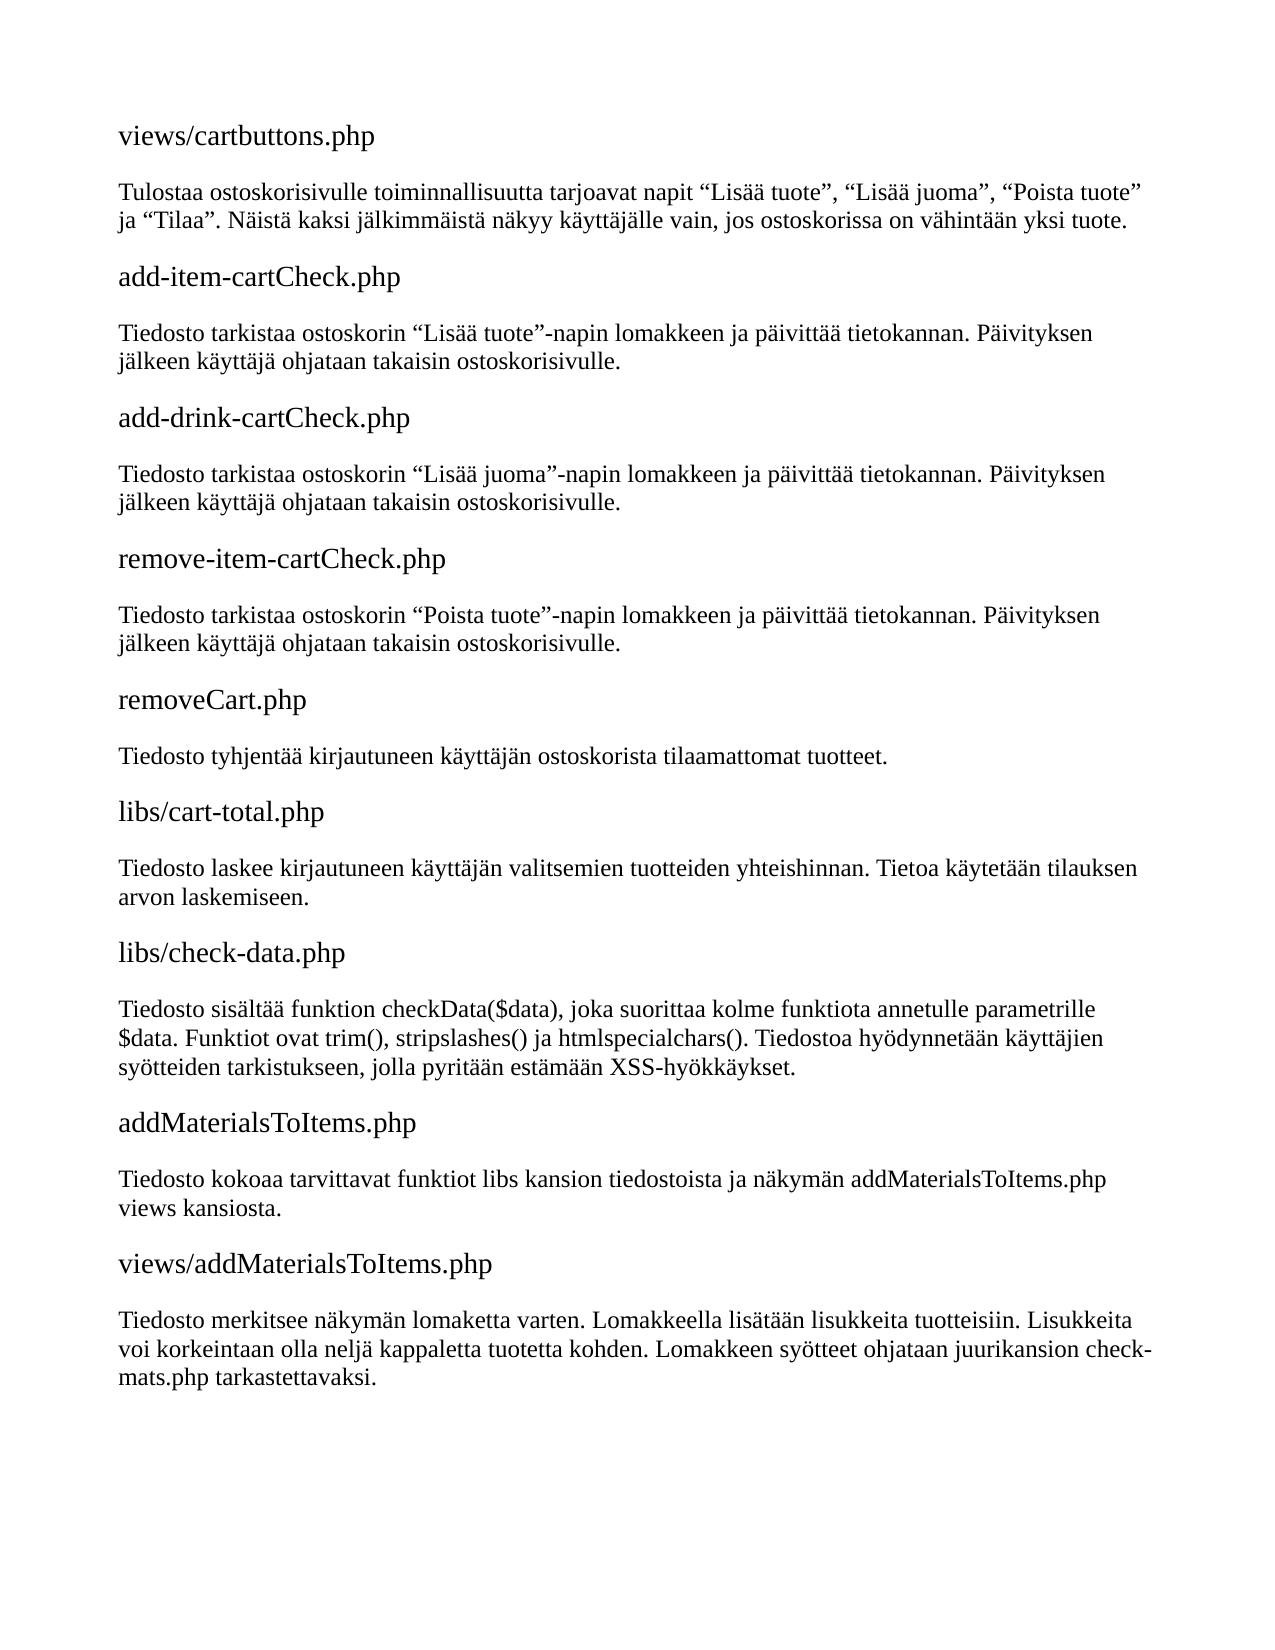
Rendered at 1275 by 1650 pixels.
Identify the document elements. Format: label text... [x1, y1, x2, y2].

text views/cartbuttons.php [118, 118, 1157, 152]
text libs/cart-total.php [118, 794, 1157, 828]
text add-item-cartCheck.php [118, 259, 1157, 293]
text views/addMaterialsToItems.php [118, 1246, 1157, 1280]
text addMaterialsToItems.php [118, 1105, 1157, 1139]
text Tiedosto merkitsee näkymän lomaketta varten. Lomakkeella lisätään lisukkeita tuotteisiin. Lisukkeita voi korkeintaan olla neljä kappaletta tuotetta kohden. Lomakkeen syötteet ohjataan juurikansion check-mats.php tarkastettavaksi. [118, 1305, 1157, 1391]
text Tulostaa ostoskorisivulle toiminnallisuutta tarjoavat napit “Lisää tuote”, “Lisää juoma”, “Poista tuote” ja “Tilaa”. Näistä kaksi jälkimmäistä näkyy käyttäjälle vain, jos ostoskorissa on vähintään yksi tuote. [118, 177, 1157, 234]
text Tiedosto tarkistaa ostoskorin “Poista tuote”-napin lomakkeen ja päivittää tietokannan. Päivityksen jälkeen käyttäjä ohjataan takaisin ostoskorisivulle. [118, 600, 1157, 657]
text libs/check-data.php [118, 936, 1157, 969]
text Tiedosto tarkistaa ostoskorin “Lisää juoma”-napin lomakkeen ja päivittää tietokannan. Päivityksen jälkeen käyttäjä ohjataan takaisin ostoskorisivulle. [118, 459, 1157, 516]
text Tiedosto tarkistaa ostoskorin “Lisää tuote”-napin lomakkeen ja päivittää tietokannan. Päivityksen jälkeen käyttäjä ohjataan takaisin ostoskorisivulle. [118, 318, 1157, 375]
text remove-item-cartCheck.php [118, 541, 1157, 575]
text Tiedosto tyhjentää kirjautuneen käyttäjän ostoskorista tilaamattomat tuotteet. [118, 741, 1157, 769]
text removeCart.php [118, 682, 1157, 716]
text Tiedosto sisältää funktion checkData($data), joka suorittaa kolme funktiota annetulle parametrille $data. Funktiot ovat trim(), stripslashes() ja htmlspecialchars(). Tiedostoa hyödynnetään käyttäjien syötteiden tarkistukseen, jolla pyritään estämään XSS-hyökkäykset. [118, 994, 1157, 1080]
text Tiedosto kokoaa tarvittavat funktiot libs kansion tiedostoista ja näkymän addMaterialsToItems.php views kansiosta. [118, 1164, 1157, 1221]
text Tiedosto laskee kirjautuneen käyttäjän valitsemien tuotteiden yhteishinnan. Tietoa käytetään tilauksen arvon laskemiseen. [118, 853, 1157, 911]
text add-drink-cartCheck.php [118, 400, 1157, 434]
